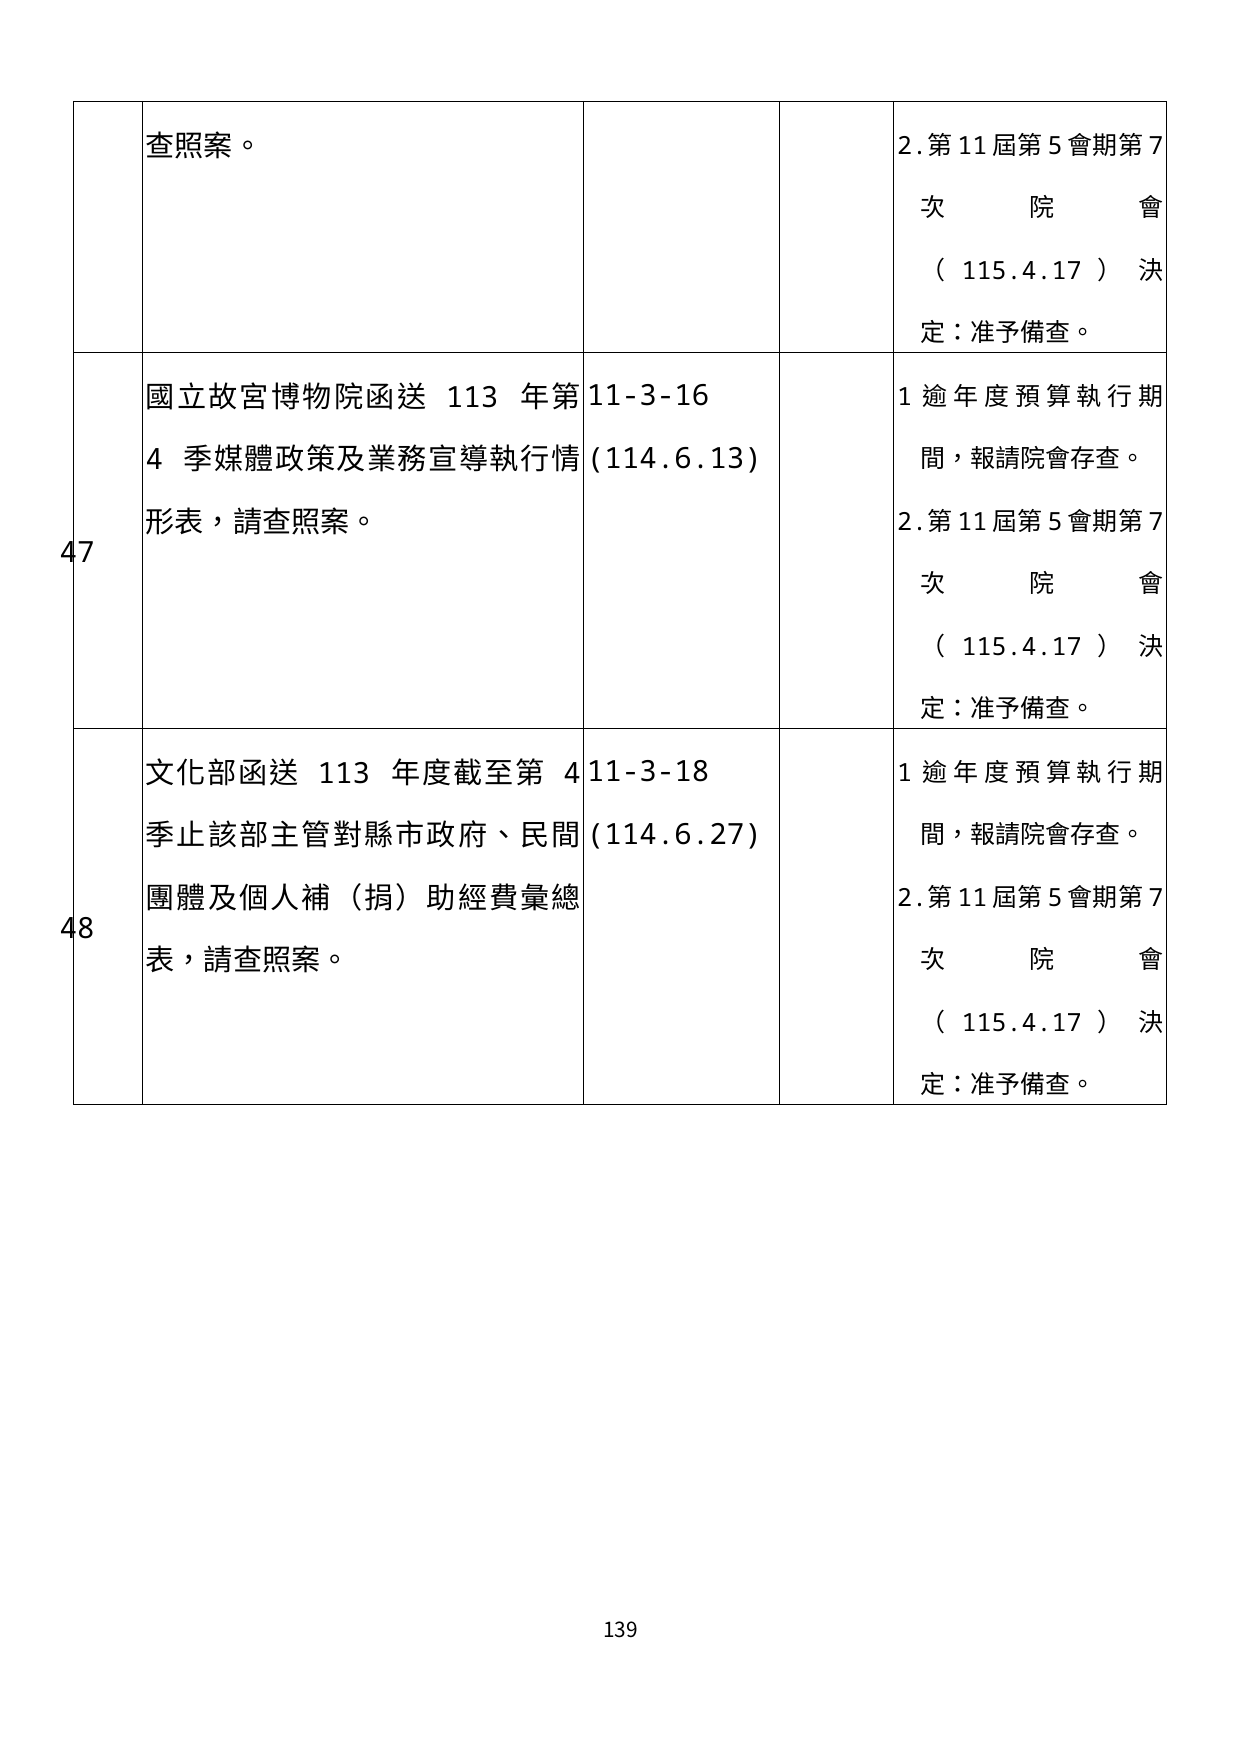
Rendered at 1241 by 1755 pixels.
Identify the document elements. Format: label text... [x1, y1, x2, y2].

table_cell [780, 353, 893, 728]
table_cell [584, 102, 779, 352]
table_cell [74, 353, 142, 728]
table_cell [780, 102, 893, 352]
table_cell 2.第11屆第5會期第7次院會（115.4.17）決定：准予備查。 [894, 102, 1166, 352]
table_cell [74, 729, 142, 1104]
table_cell 國立故宮博物院函送 113 年第 4 季媒體政策及業務宣導執行情形表，請查照案。 [143, 353, 583, 728]
table_cell [780, 729, 893, 1104]
table_cell 1逾年度預算執行期間，報請院會存查。 2.第11屆第5會期第7次院會（115.4.17）決定：准予備查。 [894, 353, 1166, 728]
table_cell 11-3-16 (114.6.13) [584, 353, 779, 728]
table_cell 1逾年度預算執行期間，報請院會存查。 2.第11屆第5會期第7次院會（115.4.17）決定：准予備查。 [894, 729, 1166, 1104]
table_cell [74, 102, 142, 352]
table_cell 文化部函送 113 年度截至第 4 季止該部主管對縣市政府、民間團體及個人補（捐）助經費彙總表，請查照案。 [143, 729, 583, 1104]
table_cell 查照案。 [143, 102, 583, 352]
table_cell 11-3-18 (114.6.27) [584, 729, 779, 1104]
